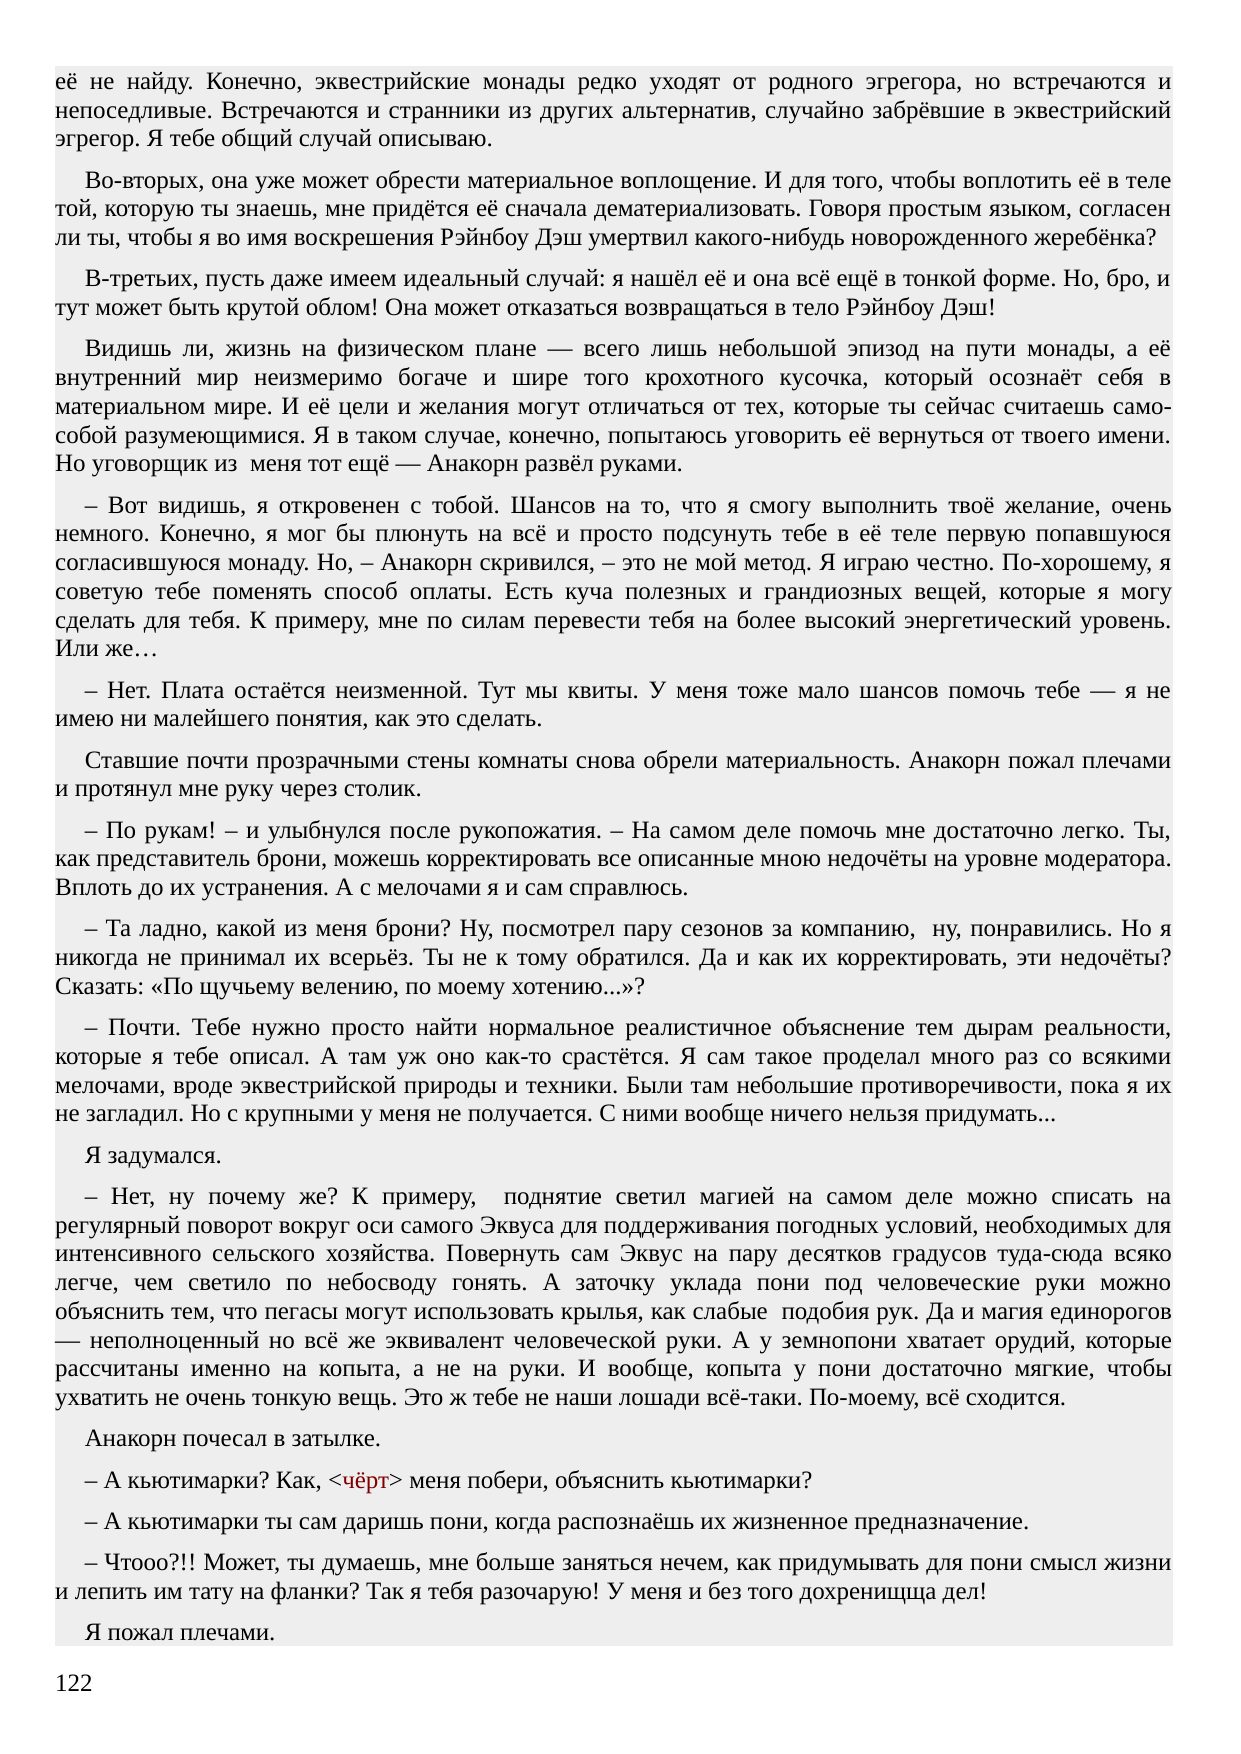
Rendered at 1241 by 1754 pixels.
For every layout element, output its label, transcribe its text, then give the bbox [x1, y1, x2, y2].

text В-третьих, пусть даже имеем идеальный случай: я нашёл её и она всё ещё в тонкой форме. Но, бро, и тут может быть крутой облом! Она может отказаться возвращаться в тело Рэйнбоу Дэш! [55, 263, 1173, 321]
text Ставшие почти прозрачными стены комнаты снова обрели материальность. Анакорн пожал плечами и протянул мне руку через столик. [55, 745, 1173, 802]
text – Чтооо?!! Может, ты думаешь, мне больше заняться нечем, как придумывать для пони смысл жизни и лепить им тату на фланки? Так я тебя разочарую! У меня и без того дохренищща дел! [55, 1547, 1173, 1605]
text Я задумался. [55, 1140, 1173, 1168]
text её не найду. Конечно, эквестрийские монады редко уходят от родного эгрегора, но встречаются и непоседливые. Встречаются и странники из других альтернатив, случайно забрёвшие в эквестрийский эгрегор. Я тебе общий случай описываю. [55, 66, 1173, 152]
text – Почти. Тебе нужно просто найти нормальное реалистичное объяснение тем дырам реальности, которые я тебе описал. А там уж оно как-то срастётся. Я сам такое проделал много раз со всякими мелочами, вроде эквестрийской природы и техники. Были там небольшие противоречивости, пока я их не загладил. Но с крупными у меня не получается. С ними вообще ничего нельзя придумать... [55, 1012, 1173, 1127]
text – По рукам! – и улыбнулся после рукопожатия. – На самом деле помочь мне достаточно легко. Ты, как представитель брони, можешь корректировать все описанные мною недочёты на уровне модератора. Вплоть до их устранения. А с мелочами я и сам справлюсь. [55, 815, 1173, 901]
text Видишь ли, жизнь на физическом плане — всего лишь небольшой эпизод на пути монады, а её внутренний мир неизмеримо богаче и шире того крохотного кусочка, который осознаёт себя в материальном мире. И её цели и желания могут отличаться от тех, которые ты сейчас считаешь само-собой разумеющимися. Я в таком случае, конечно, попытаюсь уговорить её вернуться от твоего имени. Но уговорщик из меня тот ещё — Анакорн развёл руками. [55, 333, 1173, 477]
text Анакорн почесал в затылке. [55, 1423, 1173, 1452]
text Я пожал плечами. [55, 1617, 1173, 1646]
text – А кьютимарки ты сам даришь пони, когда распознаёшь их жизненное предназначение. [55, 1506, 1173, 1535]
text – Вот видишь, я откровенен с тобой. Шансов на то, что я смогу выполнить твоё желание, очень немного. Конечно, я мог бы плюнуть на всё и просто подсунуть тебе в её теле первую попавшуюся согласившуюся монаду. Но, – Анакорн скривился, – это не мой метод. Я играю честно. По-хорошему, я советую тебе поменять способ оплаты. Есть куча полезных и грандиозных вещей, которые я могу сделать для тебя. К примеру, мне по силам перевести тебя на более высокий энергетический уровень. Или же… [55, 490, 1173, 662]
text – А кьютимарки? Как, <чёрт> меня побери, объяснить кьютимарки? [55, 1465, 1173, 1493]
text – Нет, ну почему же? К примеру, поднятие светил магией на самом деле можно списать на регулярный поворот вокруг оси самого Эквуса для поддерживания погодных условий, необходимых для интенсивного сельского хозяйства. Повернуть сам Эквус на пару десятков градусов туда-сюда всяко легче, чем светило по небосводу гонять. А заточку уклада пони под человеческие руки можно объяснить тем, что пегасы могут использовать крылья, как слабые подобия рук. Да и магия единорогов — неполноценный но всё же эквивалент человеческой руки. А у земнопони хватает орудий, которые рассчитаны именно на копыта, а не на руки. И вообще, копыта у пони достаточно мягкие, чтобы ухватить не очень тонкую вещь. Это ж тебе не наши лошади всё-таки. По-моему, всё сходится. [55, 1181, 1173, 1411]
text – Нет. Плата остаётся неизменной. Тут мы квиты. У меня тоже мало шансов помочь тебе — я не имею ни малейшего понятия, как это сделать. [55, 675, 1173, 732]
text Во-вторых, она уже может обрести материальное воплощение. И для того, чтобы воплотить её в теле той, которую ты знаешь, мне придётся её сначала дематериализовать. Говоря простым языком, согласен ли ты, чтобы я во имя воскрешения Рэйнбоу Дэш умертвил какого-нибудь новорожденного жеребёнка? [55, 165, 1173, 251]
text – Та ладно, какой из меня брони? Ну, посмотрел пару сезонов за компанию, ну, понравились. Но я никогда не принимал их всерьёз. Ты не к тому обратился. Да и как их корректировать, эти недочёты? Сказать: «По щучьему велению, по моему хотению...»? [55, 913, 1173, 1000]
